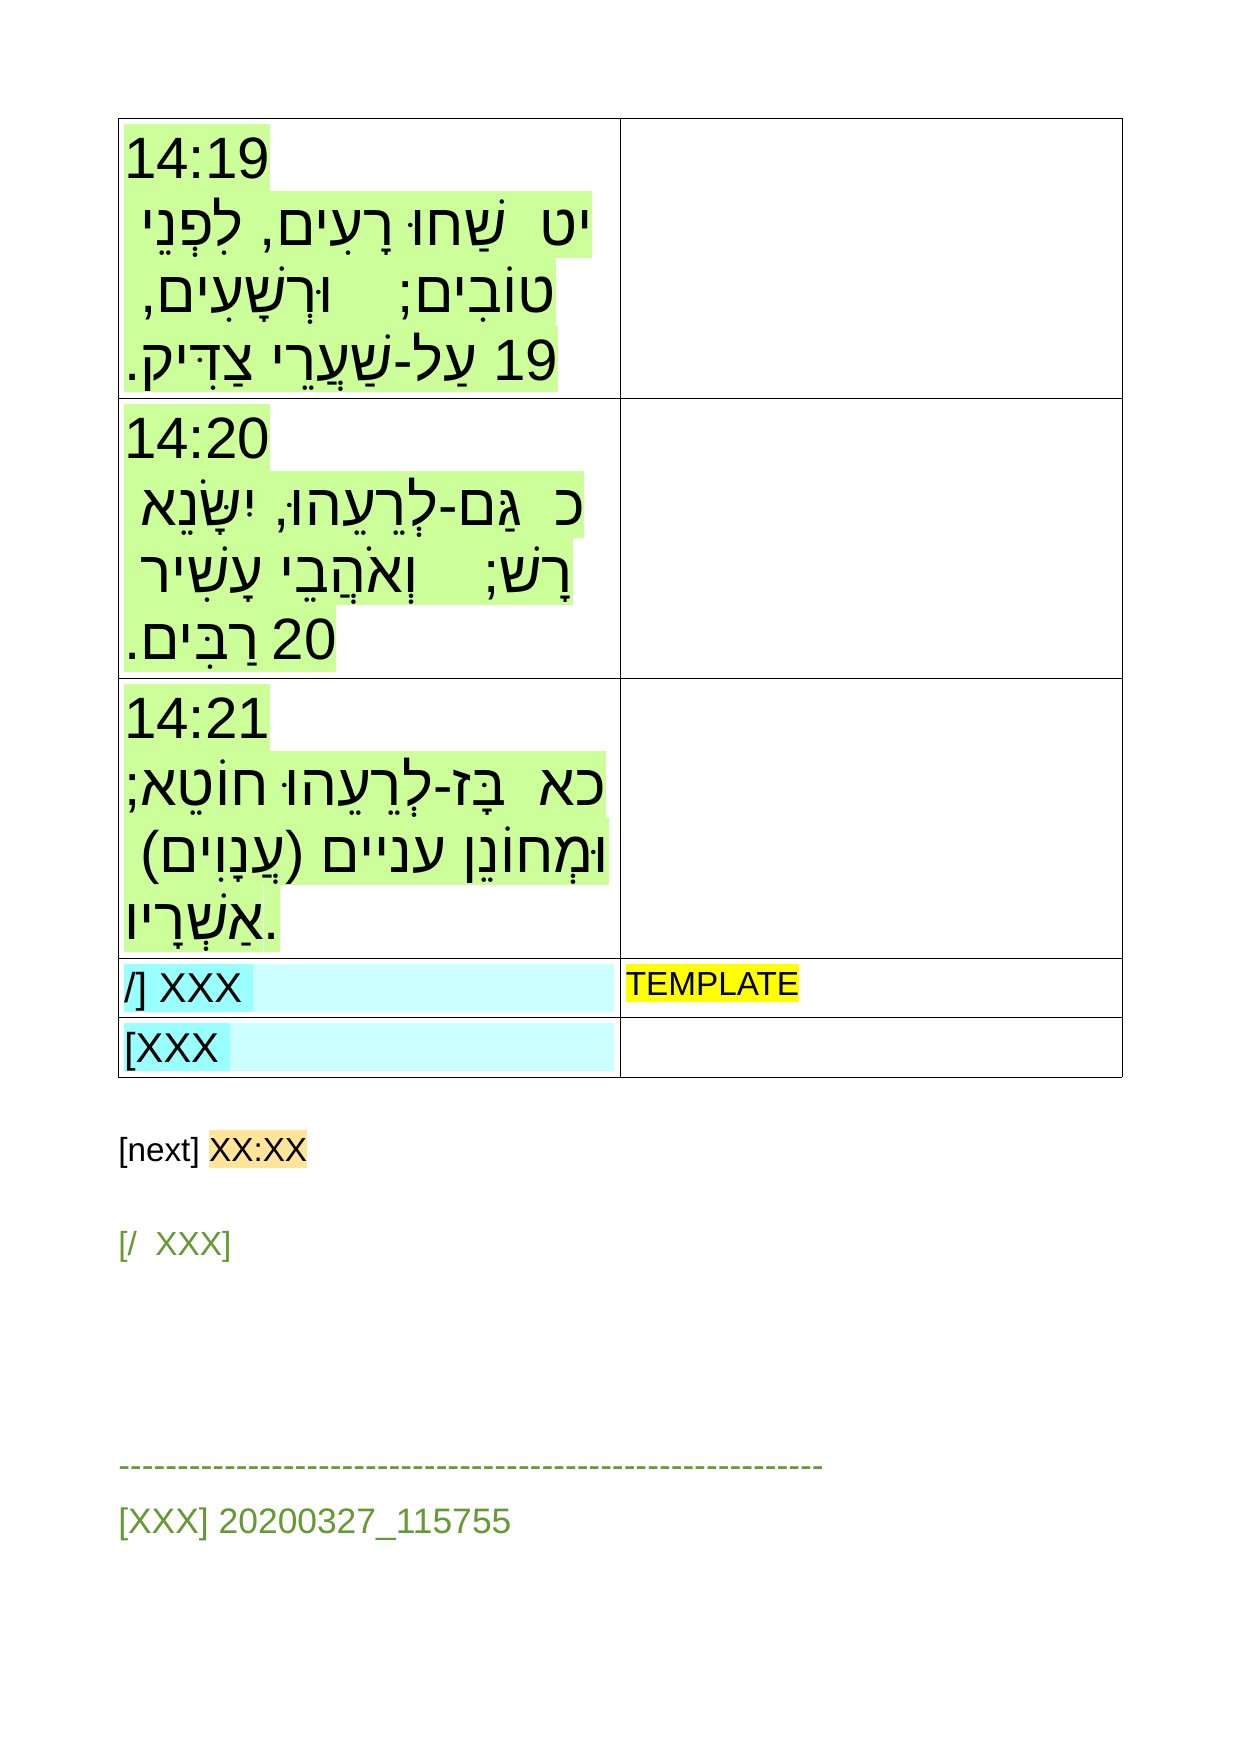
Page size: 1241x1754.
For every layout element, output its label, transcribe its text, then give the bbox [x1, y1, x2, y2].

table_cell 14:20 כ גַּם-לְרֵעֵהוּ, יִשָּׂנֵא רָשׁ; וְאֹהֲבֵי עָשִׁיר רַבִּים. 20 [119, 399, 620, 678]
table_cell [621, 119, 1122, 398]
table_cell /] XXX [119, 959, 620, 1017]
table_cell TEMPLATE [621, 959, 1122, 1017]
text [next] XX:XX [118, 1130, 1122, 1168]
text ------------------------------------------------------------ [118, 1444, 1122, 1485]
text [/ XXX] [118, 1224, 1122, 1263]
text [XXX] 20200327_115755 [118, 1500, 1122, 1541]
table_cell [621, 1018, 1122, 1077]
table_cell [621, 399, 1122, 678]
table_cell 14:19 יט שַׁחוּ רָעִים, לִפְנֵי טוֹבִים; וּרְשָׁעִים, עַל-שַׁעֲרֵי צַדִּיק. 19 [119, 119, 620, 398]
table_cell 14:21 כא בָּז-לְרֵעֵהוּ חוֹטֵא; וּמְחוֹנֵן עניים (עֲנָוִים) אַשְׁרָיו. [119, 679, 620, 958]
table_cell [621, 679, 1122, 958]
table_cell [XXX [119, 1018, 620, 1077]
